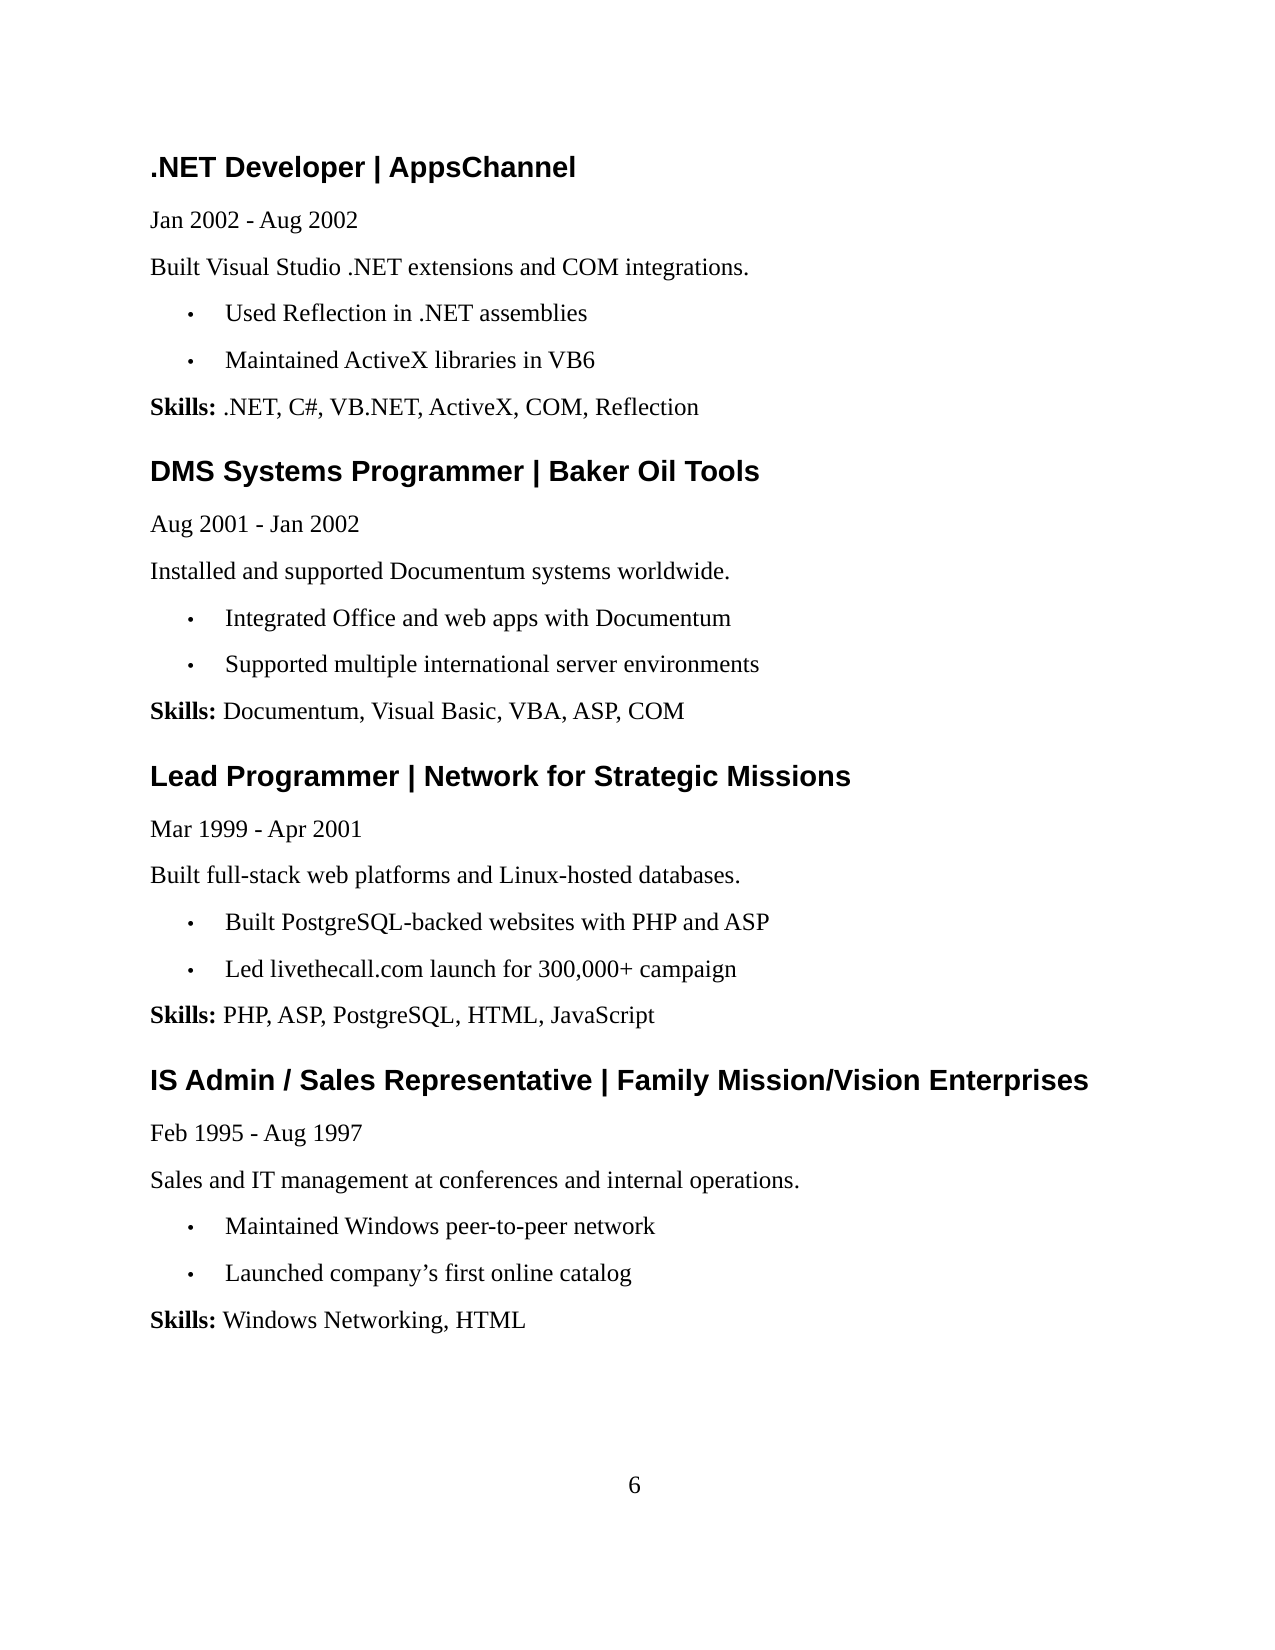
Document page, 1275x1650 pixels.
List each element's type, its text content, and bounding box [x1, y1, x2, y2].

list Integrated Office and web apps with Documentum [187, 603, 1125, 631]
text Aug 2001 - Jan 2002 [150, 509, 1125, 538]
text Built full-stack web platforms and Linux-hosted databases. [150, 860, 1125, 889]
list Used Reflection in .NET assemblies [187, 298, 1125, 327]
text Sales and IT management at conferences and internal operations. [150, 1165, 1125, 1193]
list Built PostgreSQL-backed websites with PHP and ASP [187, 907, 1125, 936]
subtitle Lead Programmer | Network for Strategic Missions [150, 759, 1125, 792]
subtitle IS Admin / Sales Representative | Family Mission/Vision Enterprises [150, 1063, 1125, 1097]
text Skills: PHP, ASP, PostgreSQL, HTML, JavaScript [150, 1000, 1125, 1029]
text Skills: Documentum, Visual Basic, VBA, ASP, COM [150, 696, 1125, 725]
text Jan 2002 - Aug 2002 [150, 205, 1125, 234]
list Led livethecall.com launch for 300,000+ campaign [187, 954, 1125, 982]
list Maintained ActiveX libraries in VB6 [187, 345, 1125, 374]
text Installed and supported Documentum systems worldwide. [150, 556, 1125, 585]
text Skills: .NET, C#, VB.NET, ActiveX, COM, Reflection [150, 392, 1125, 420]
subtitle DMS Systems Programmer | Baker Oil Tools [150, 454, 1125, 488]
list Supported multiple international server environments [187, 649, 1125, 678]
subtitle .NET Developer | AppsChannel [150, 150, 1125, 183]
text Skills: Windows Networking, HTML [150, 1305, 1125, 1333]
list Launched company’s first online catalog [187, 1258, 1125, 1287]
text Mar 1999 - Apr 2001 [150, 814, 1125, 842]
text Built Visual Studio .NET extensions and COM integrations. [150, 252, 1125, 280]
list Maintained Windows peer-to-peer network [187, 1211, 1125, 1240]
text Feb 1995 - Aug 1997 [150, 1118, 1125, 1147]
